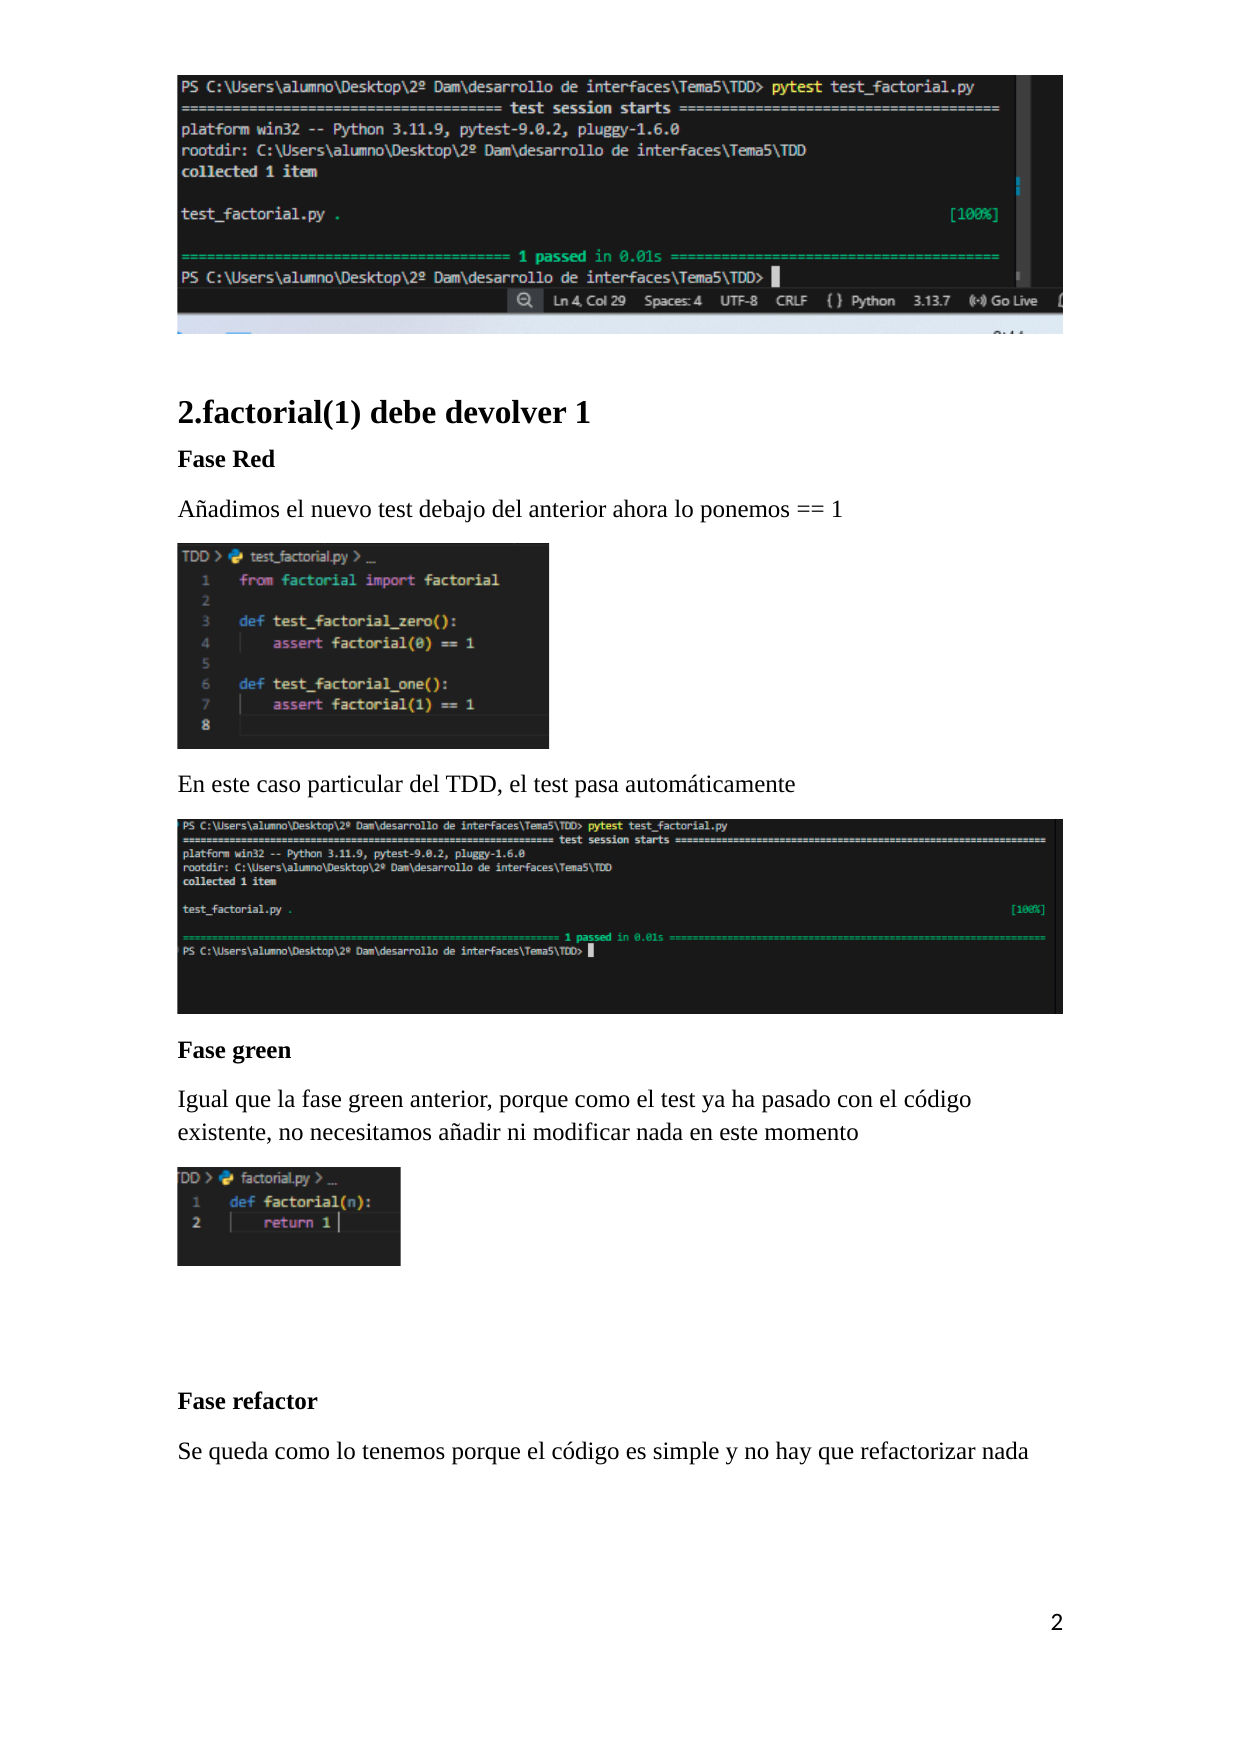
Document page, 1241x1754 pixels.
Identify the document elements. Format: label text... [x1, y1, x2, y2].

text Igual que la fase green anterior, porque como el test ya ha pasado con el código existente, no necesitamos añadir ni modificar nada en este momento [177, 1084, 1063, 1146]
text Se queda como lo tenemos porque el código es simple y no hay que refactorizar nada [177, 1436, 1063, 1464]
text Fase refactor [177, 1386, 1063, 1415]
text Fase green [177, 1035, 1063, 1063]
text Fase Red [177, 444, 1063, 473]
text Añadimos el nuevo test debajo del anterior ahora lo ponemos == 1 [177, 494, 1063, 523]
subtitle 2.factorial(1) debe devolver 1 [177, 392, 1063, 430]
text En este caso particular del TDD, el test pasa automáticamente [177, 769, 1063, 798]
